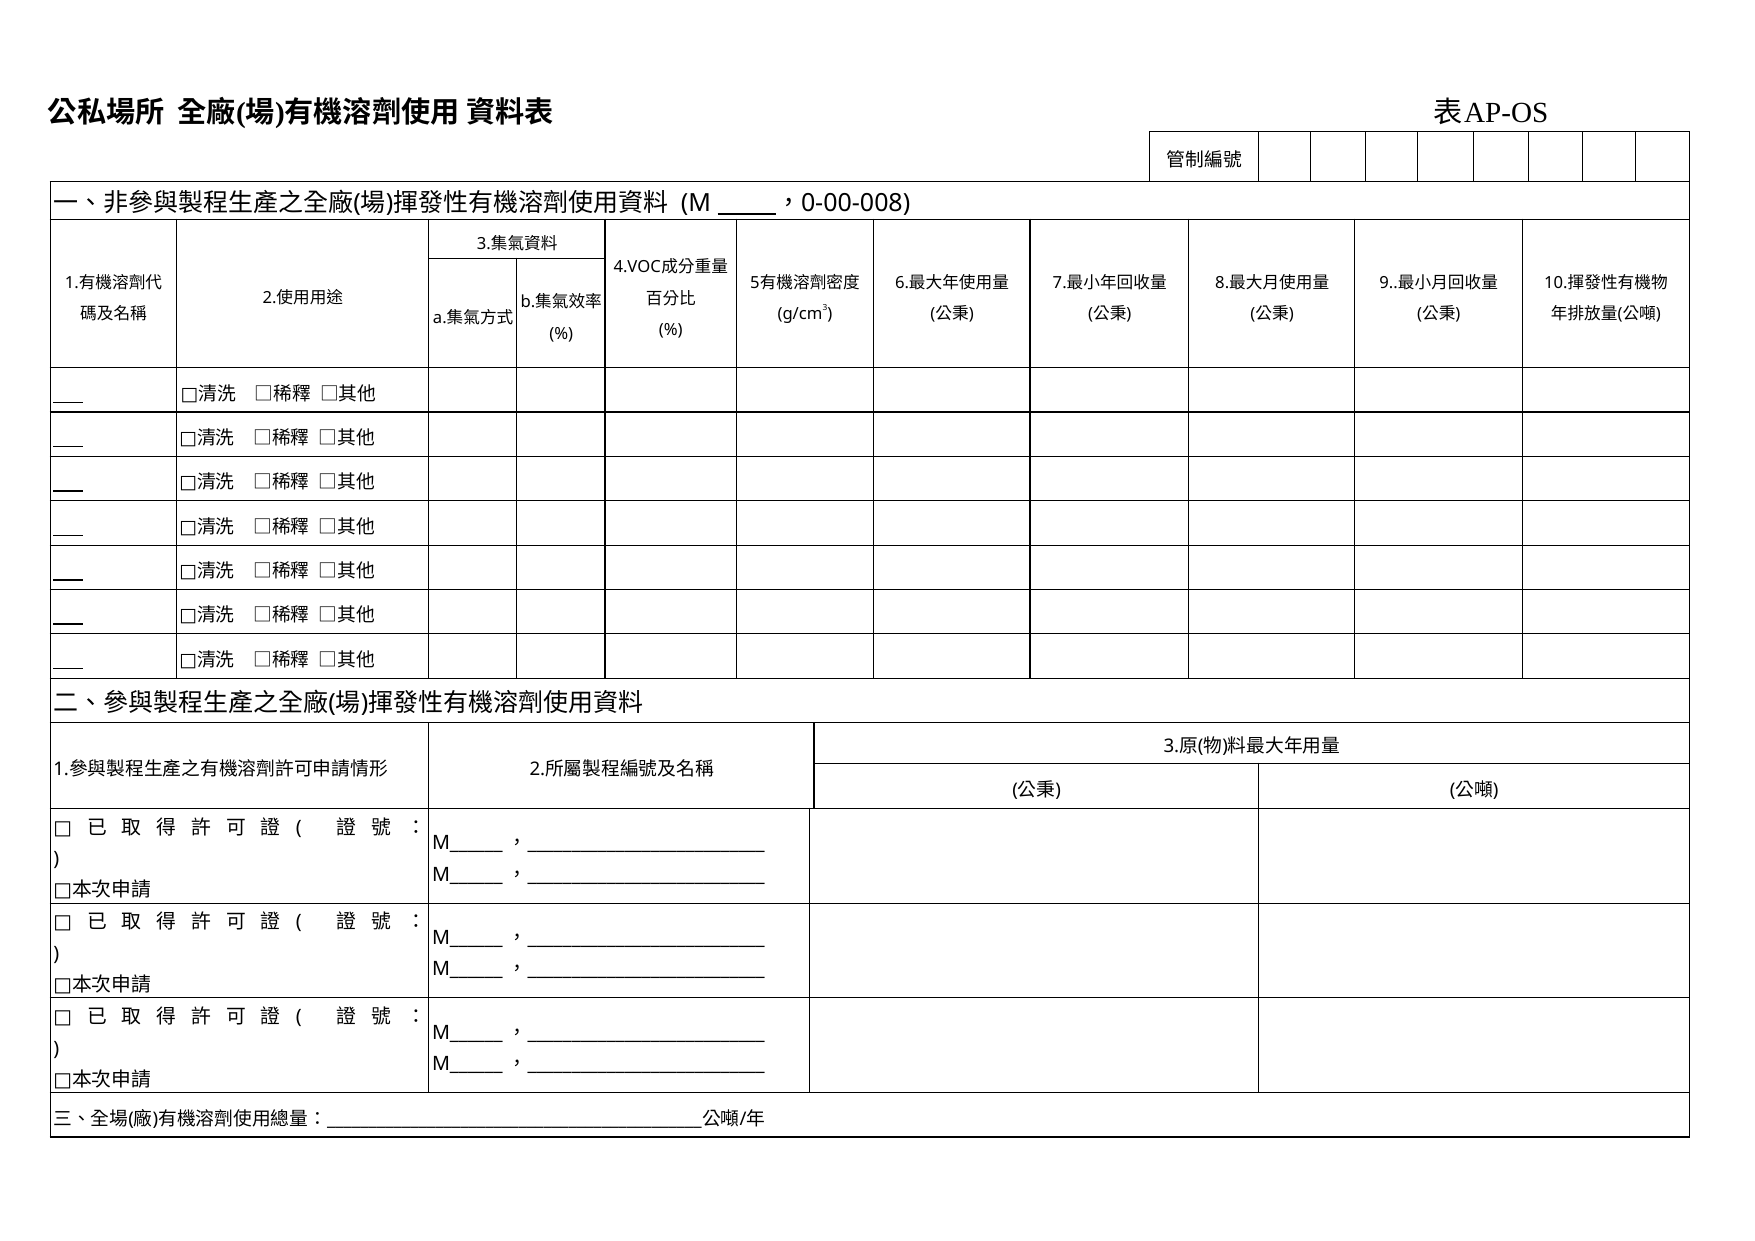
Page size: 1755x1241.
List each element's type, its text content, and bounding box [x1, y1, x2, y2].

table_cell [517, 634, 604, 678]
table_cell [1523, 368, 1689, 411]
table_cell [51, 457, 176, 500]
table_cell [1523, 457, 1689, 500]
table_cell [1355, 501, 1522, 544]
table_cell [429, 634, 516, 678]
table_cell □清洗 □稀釋 □其他 [177, 501, 428, 544]
table_cell [737, 546, 873, 589]
table_cell (公噸) [1259, 764, 1689, 808]
table_cell 二、參與製程生產之全廠(場)揮發性有機溶劑使用資料 [51, 679, 1689, 722]
table_cell [517, 501, 604, 544]
table_cell [1189, 546, 1354, 589]
table_cell M______ ，___________________________ M______ ，___________________________ [429, 998, 809, 1092]
table_header [1636, 132, 1689, 181]
table_cell [51, 634, 176, 678]
table_cell [606, 413, 736, 456]
table_cell [429, 413, 516, 456]
table_cell [737, 413, 873, 456]
table_header [517, 131, 605, 181]
table_cell [1031, 457, 1188, 500]
table_cell [517, 368, 604, 411]
table_cell 3.集氣資料 [429, 220, 604, 258]
table_cell [1031, 368, 1188, 411]
table_header [809, 131, 814, 181]
table_cell M______ ，___________________________ M______ ，___________________________ [429, 809, 809, 902]
table_header [1366, 132, 1417, 181]
table_cell [606, 634, 736, 678]
table_cell [874, 413, 1029, 456]
table_cell [737, 590, 873, 633]
table_cell [874, 368, 1029, 411]
table_cell [1189, 368, 1354, 411]
table_header [1529, 132, 1582, 181]
table_cell [874, 634, 1029, 678]
table_header [874, 131, 1030, 181]
table_header [176, 131, 429, 181]
table_cell [737, 501, 873, 544]
table_cell □已取得許可證( 證號： ) □本次申請 [51, 998, 428, 1092]
table_cell [51, 413, 176, 456]
table_header [1311, 132, 1365, 181]
table_cell [1355, 634, 1522, 678]
table_cell 9..最小月回收量 (公秉) [1355, 220, 1522, 367]
table_header 管制編號 [1150, 132, 1258, 181]
table_cell [1189, 501, 1354, 544]
table_header [429, 131, 517, 181]
table_cell [429, 457, 516, 500]
table_cell [1259, 809, 1689, 902]
table_cell 2.所屬製程編號及名稱 [429, 723, 813, 808]
table_cell M______ ，___________________________ M______ ，___________________________ [429, 904, 809, 997]
table_cell [606, 546, 736, 589]
table_header [605, 131, 736, 181]
table_cell [429, 546, 516, 589]
table_header [1474, 132, 1528, 181]
table_cell [51, 546, 176, 589]
table_cell [1031, 413, 1188, 456]
table_cell [1031, 590, 1188, 633]
table_cell □清洗 □稀釋 □其他 [177, 546, 428, 589]
table_cell 一、非參與製程生產之全廠(場)揮發性有機溶劑使用資料 (M ，0-00-008) [51, 182, 1689, 218]
table_cell 8.最大月使用量 (公秉) [1189, 220, 1354, 367]
table_cell [51, 501, 176, 544]
table_cell □清洗 □稀釋 □其他 [177, 590, 428, 633]
table_cell [1031, 634, 1188, 678]
table_cell □已取得許可證( 證號： ) □本次申請 [51, 904, 428, 997]
table_cell [1031, 501, 1188, 544]
table_cell [737, 368, 873, 411]
table_cell 4.VOC成分重量百分比 (%) [606, 220, 736, 367]
table_cell 1.參與製程生產之有機溶劑許可申請情形 [51, 723, 428, 808]
table_cell [1355, 546, 1522, 589]
table_cell [606, 590, 736, 633]
table_cell [517, 457, 604, 500]
table_cell [1523, 413, 1689, 456]
table_header [50, 131, 176, 181]
table_header [814, 131, 873, 181]
table_header [1030, 131, 1149, 181]
table_cell [1355, 368, 1522, 411]
table_cell [810, 904, 1258, 997]
table_cell [1523, 634, 1689, 678]
text 公私場所 全廠(場)有機溶劑使用 資料表 表AP-OS [48, 89, 1734, 131]
table_header [1259, 132, 1310, 181]
table_cell □已取得許可證( 證號： ) □本次申請 [51, 809, 428, 902]
table_cell [1189, 413, 1354, 456]
table_cell [517, 413, 604, 456]
table_cell [517, 546, 604, 589]
table_cell □清洗 □稀釋 □其他 [177, 457, 428, 500]
table_header [736, 131, 809, 181]
table_cell □清洗 □稀釋 □其他 [177, 368, 428, 411]
table_cell [874, 546, 1029, 589]
table_cell [51, 590, 176, 633]
table_cell [429, 590, 516, 633]
table_cell [1523, 590, 1689, 633]
table_cell [1523, 546, 1689, 589]
table_cell 2.使用用途 [177, 220, 428, 367]
table_cell [1523, 501, 1689, 544]
table_cell [874, 590, 1029, 633]
table_cell [517, 590, 604, 633]
table_cell 6.最大年使用量 (公秉) [874, 220, 1029, 367]
table_cell [1189, 457, 1354, 500]
table_cell [1189, 634, 1354, 678]
table_cell [1259, 904, 1689, 997]
table_cell 10.揮發性有機物 年排放量(公噸) [1523, 220, 1689, 367]
table_cell [874, 501, 1029, 544]
table_cell [606, 501, 736, 544]
table_cell [1189, 590, 1354, 633]
table_cell 1.有機溶劑代 碼及名稱 [51, 220, 176, 367]
table_cell 三、全場(廠)有機溶劑使用總量：_____________________________________________公噸/年 [51, 1093, 1689, 1136]
table_cell a.集氣方式 [429, 259, 516, 367]
table_cell [429, 368, 516, 411]
table_cell [429, 501, 516, 544]
table_cell [1355, 457, 1522, 500]
table_cell [1355, 590, 1522, 633]
table_cell [1355, 413, 1522, 456]
table_header [1583, 132, 1635, 181]
table_cell □清洗 □稀釋 □其他 [177, 413, 428, 456]
table_cell [810, 998, 1258, 1092]
table_cell [1259, 998, 1689, 1092]
table_cell [810, 809, 1258, 902]
table_cell [606, 457, 736, 500]
table_cell □清洗 □稀釋 □其他 [177, 634, 428, 678]
table_cell [874, 457, 1029, 500]
table_cell [737, 634, 873, 678]
table_cell b.集氣效率 (%) [517, 259, 604, 367]
table_cell [737, 457, 873, 500]
table_cell (公秉) [815, 764, 1258, 808]
table_header [1418, 132, 1473, 181]
table_cell 7.最小年回收量 (公秉) [1031, 220, 1188, 367]
table_cell [1031, 546, 1188, 589]
table_cell [51, 368, 176, 411]
table_cell [606, 368, 736, 411]
table_cell 3.原(物)料最大年用量 [815, 723, 1689, 762]
table_cell 5有機溶劑密度 (g/cm3) [737, 220, 873, 367]
